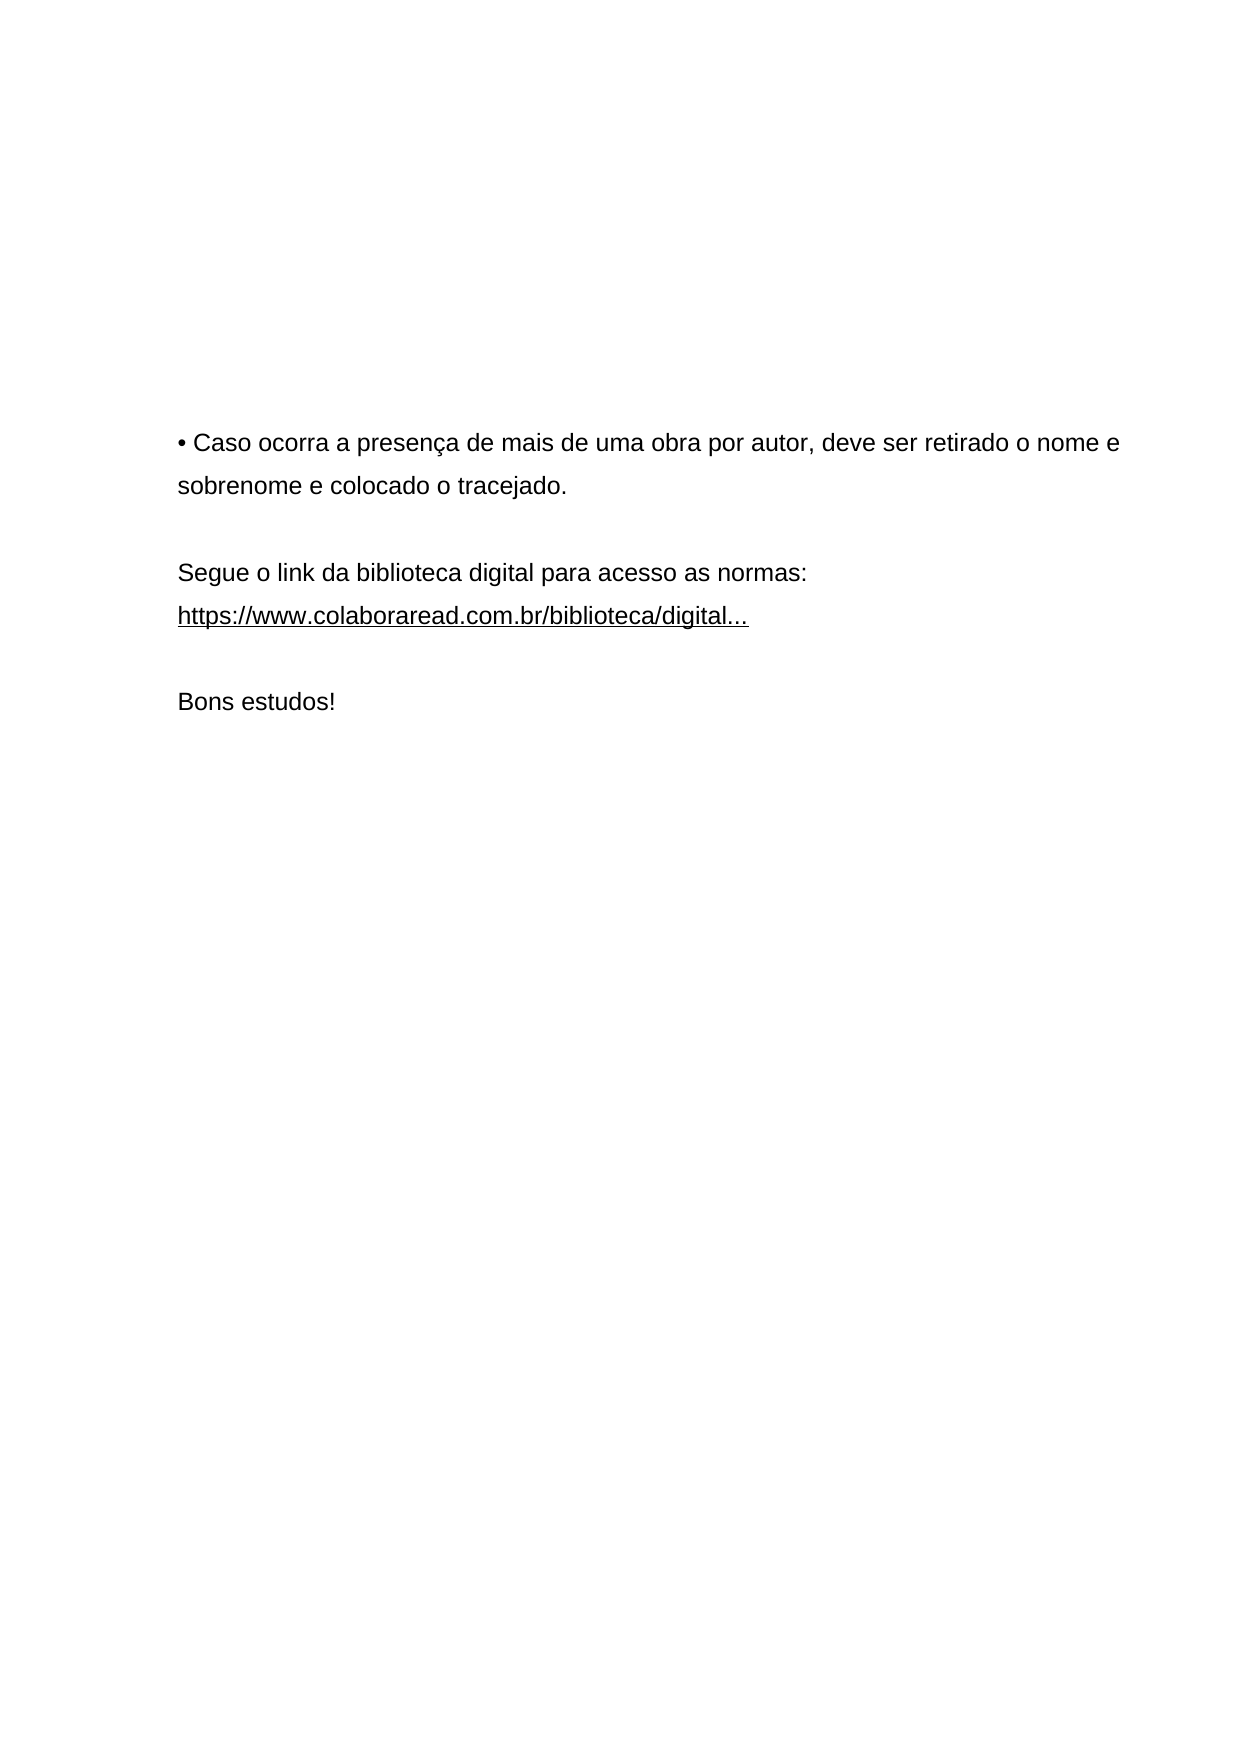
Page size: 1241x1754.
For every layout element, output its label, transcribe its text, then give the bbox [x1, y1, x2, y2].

text Segue o link da biblioteca digital para acesso as normas: [177, 558, 1122, 586]
text • Caso ocorra a presença de mais de uma obra por autor, deve ser retirado o nome e sobrenome e colocado o tracejado. [177, 428, 1122, 500]
text https://www.colaboraread.com.br/biblioteca/digital... [177, 601, 1122, 629]
text Bons estudos! [177, 687, 1122, 716]
